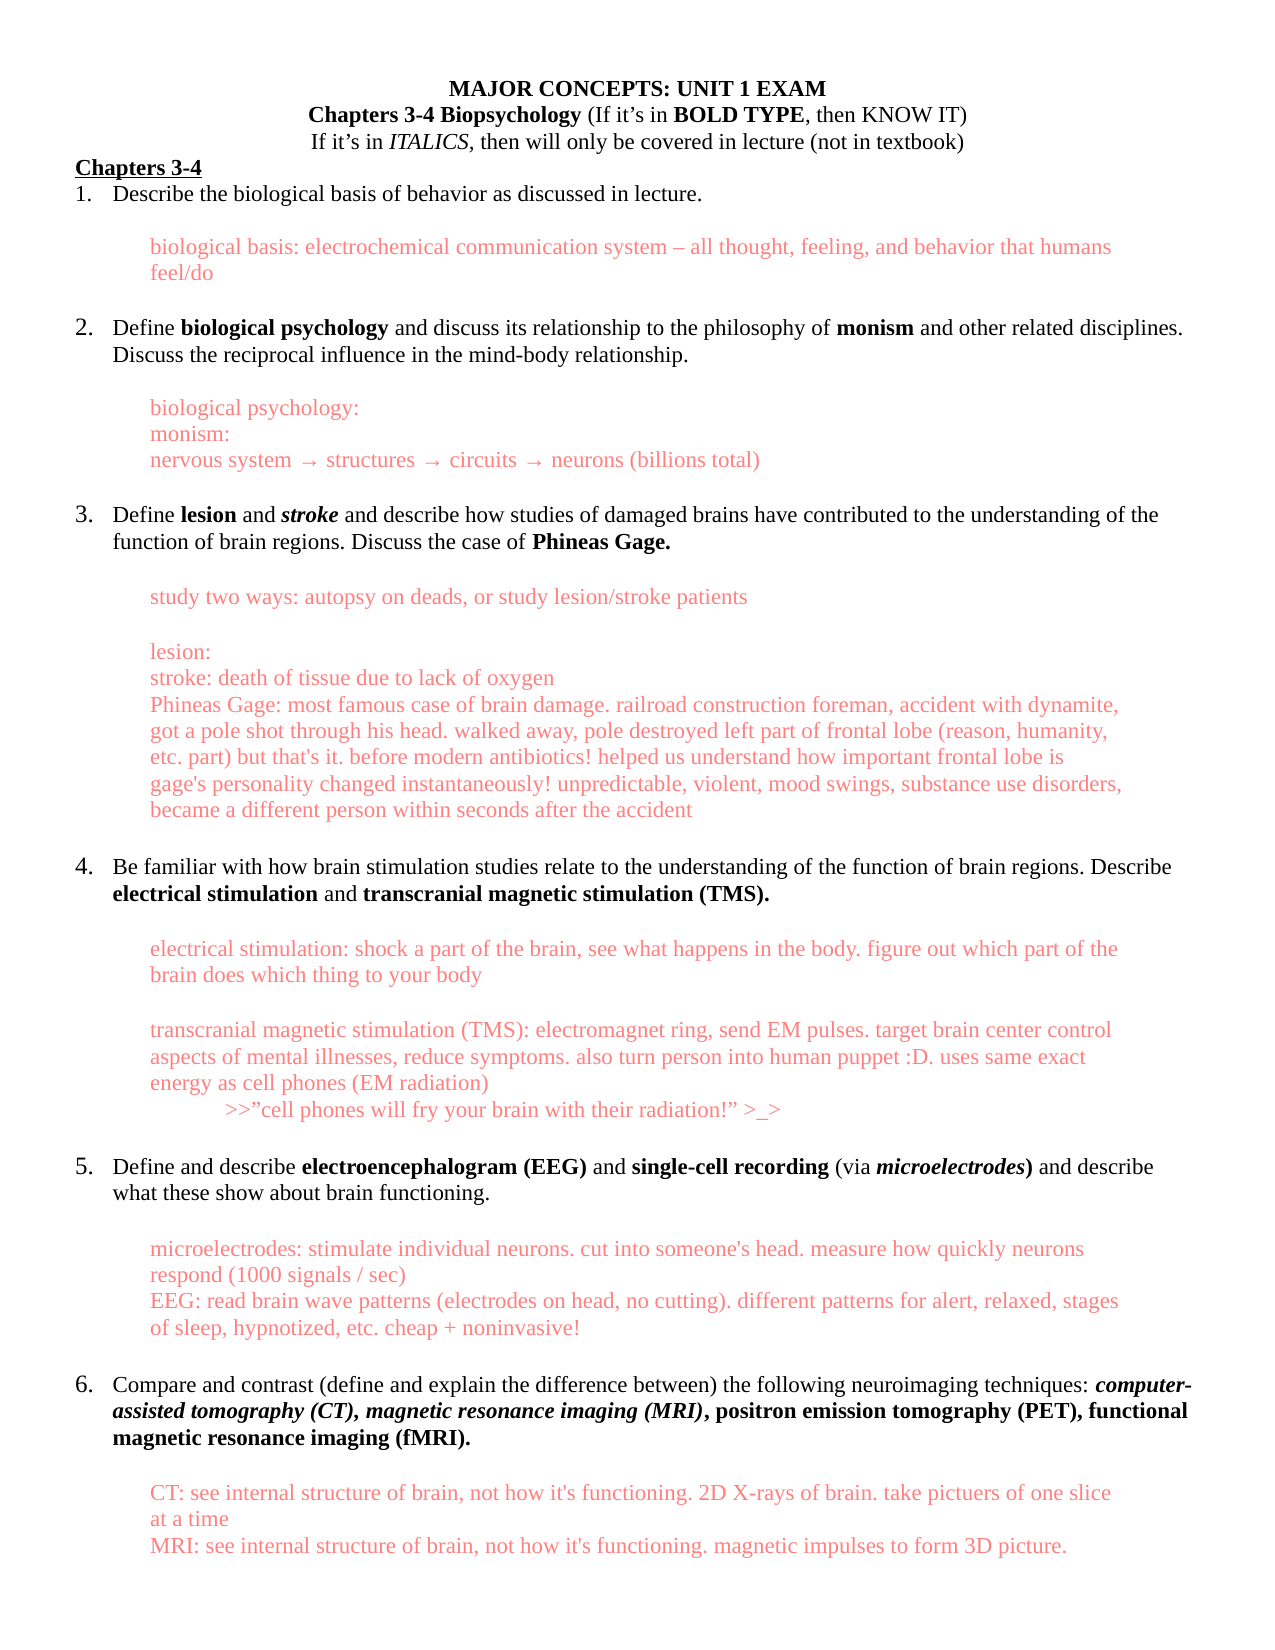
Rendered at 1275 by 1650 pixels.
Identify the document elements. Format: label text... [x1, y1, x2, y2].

text stroke: death of tissue due to lack of oxygen [150, 664, 1125, 691]
list Be familiar with how brain stimulation studies relate to the understanding of the function of brain regions. Describe electrical stimulation and transcranial magnetic stimulation (TMS). [75, 851, 1200, 906]
list Describe the biological basis of behavior as discussed in lecture. [75, 180, 1200, 207]
text If it’s in ITALICS, then will only be covered in lecture (not in textbook) [75, 128, 1200, 154]
text microelectrodes: stimulate individual neurons. cut into someone's head. measure how quickly neurons respond (1000 signals / sec) [150, 1234, 1125, 1287]
text study two ways: autopsy on deads, or study lesion/stroke patients [150, 583, 1125, 609]
text >>”cell phones will fry your brain with their radiation!” >_> [150, 1096, 1125, 1122]
text monism: [150, 420, 1125, 446]
list Define and describe electroencephalogram (EEG) and single-cell recording (via microelectrodes) and describe what these show about brain functioning. [75, 1151, 1200, 1206]
list Define biological psychology and discuss its relationship to the philosophy of monism and other related disciplines. Discuss the reciprocal influence in the mind-body relationship. [75, 312, 1200, 367]
text biological psychology: [150, 394, 1125, 420]
text electrical stimulation: shock a part of the brain, see what happens in the body. figure out which part of the brain does which thing to your body [150, 935, 1125, 988]
text biological basis: electrochemical communication system – all thought, feeling, and behavior that humans feel/do [150, 233, 1125, 286]
text Chapters 3-4 [75, 154, 1200, 180]
text MAJOR CONCEPTS: UNIT 1 EXAM [75, 75, 1200, 101]
text Phineas Gage: most famous case of brain damage. railroad construction foreman, accident with dynamite, got a pole shot through his head. walked away, pole destroyed left part of frontal lobe (reason, humanity, etc. part) but that's it. before modern antibiotics! helped us understand how important frontal lobe is gage's personality changed instantaneously! unpredictable, violent, mood swings, substance use disorders, became a different person within seconds after the accident [150, 691, 1125, 822]
text transcranial magnetic stimulation (TMS): electromagnet ring, send EM pulses. target brain center control aspects of mental illnesses, reduce symptoms. also turn person into human puppet :D. uses same exact energy as cell phones (EM radiation) [150, 1017, 1125, 1096]
text lesion: [150, 638, 1125, 664]
text nervous system → structures → circuits → neurons (billions total) [150, 446, 1125, 473]
list Compare and contrast (define and explain the difference between) the following neuroimaging techniques: computer-assisted tomography (CT), magnetic resonance imaging (MRI), positron emission tomography (PET), functional magnetic resonance imaging (fMRI). [75, 1369, 1200, 1450]
list Define lesion and stroke and describe how studies of damaged brains have contributed to the understanding of the function of brain regions. Discuss the case of Phineas Gage. [75, 499, 1200, 554]
text Chapters 3-4 Biopsychology (If it’s in BOLD TYPE, then KNOW IT) [75, 101, 1200, 128]
text EEG: read brain wave patterns (electrodes on head, no cutting). different patterns for alert, relaxed, stages of sleep, hypnotized, etc. cheap + noninvasive! [150, 1287, 1125, 1340]
text CT: see internal structure of brain, not how it's functioning. 2D X-rays of brain. take pictuers of one slice at a time [150, 1479, 1125, 1532]
text MRI: see internal structure of brain, not how it's functioning. magnetic impulses to form 3D picture. [150, 1532, 1125, 1558]
